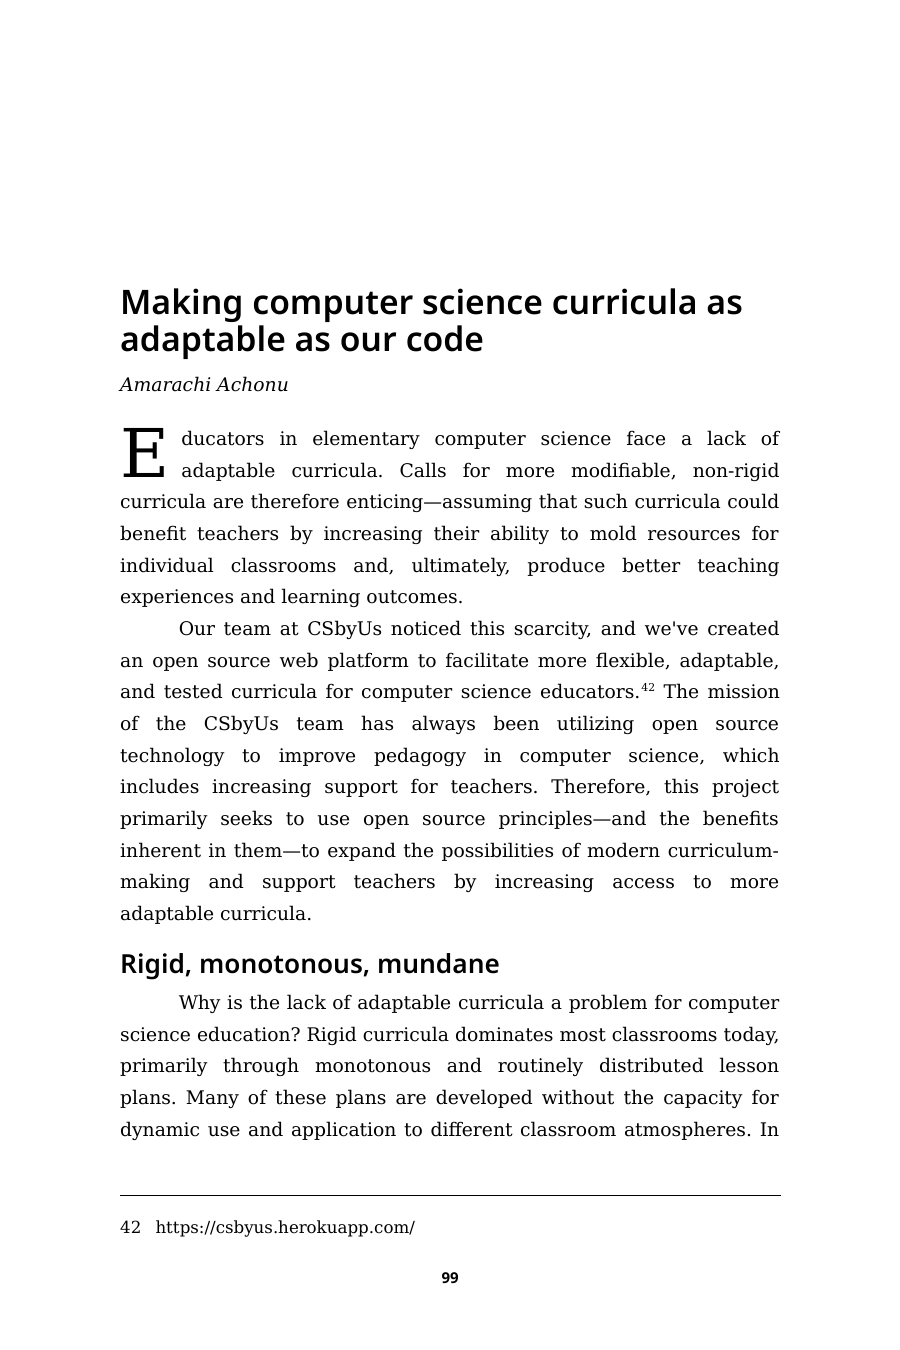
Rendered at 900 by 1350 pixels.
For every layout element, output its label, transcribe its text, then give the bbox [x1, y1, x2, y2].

subtitle Making computer science curricula as adaptable as our code [120, 283, 780, 361]
text Why is the lack of adaptable curricula a problem for computer science education? Rigid curricula dominates most classrooms today, primarily through monotonous and routinely distributed lesson plans. Many of these plans are developed without the capacity for dynamic use and application to different classroom atmospheres. In [120, 992, 780, 1141]
text Educators in elementary computer science face a lack of adaptable curricula. Calls for more modifiable, non-rigid curricula are therefore enticing—assuming that such curricula could benefit teachers by increasing their ability to mold resources for individual classrooms and, ultimately, produce better teaching experiences and learning outcomes. [120, 428, 780, 608]
subtitle Rigid, monotonous, mundane [120, 949, 780, 979]
text Our team at CSbyUs noticed this scarcity, and we've created an open source web platform to facilitate more flexible, adaptable, and tested curricula for computer science educators. The mission of the CSbyUs team has always been utilizing open source technology to improve pedagogy in computer science, which includes increasing support for teachers. Therefore, this project primarily seeks to use open source principles—and the benefits inherent in them—to expand the possibilities of modern curriculum-making and support teachers by increasing access to more adaptable curricula. [120, 618, 780, 925]
text https://csbyus.herokuapp.com/ [120, 1218, 780, 1237]
text Amarachi Achonu [120, 374, 780, 396]
